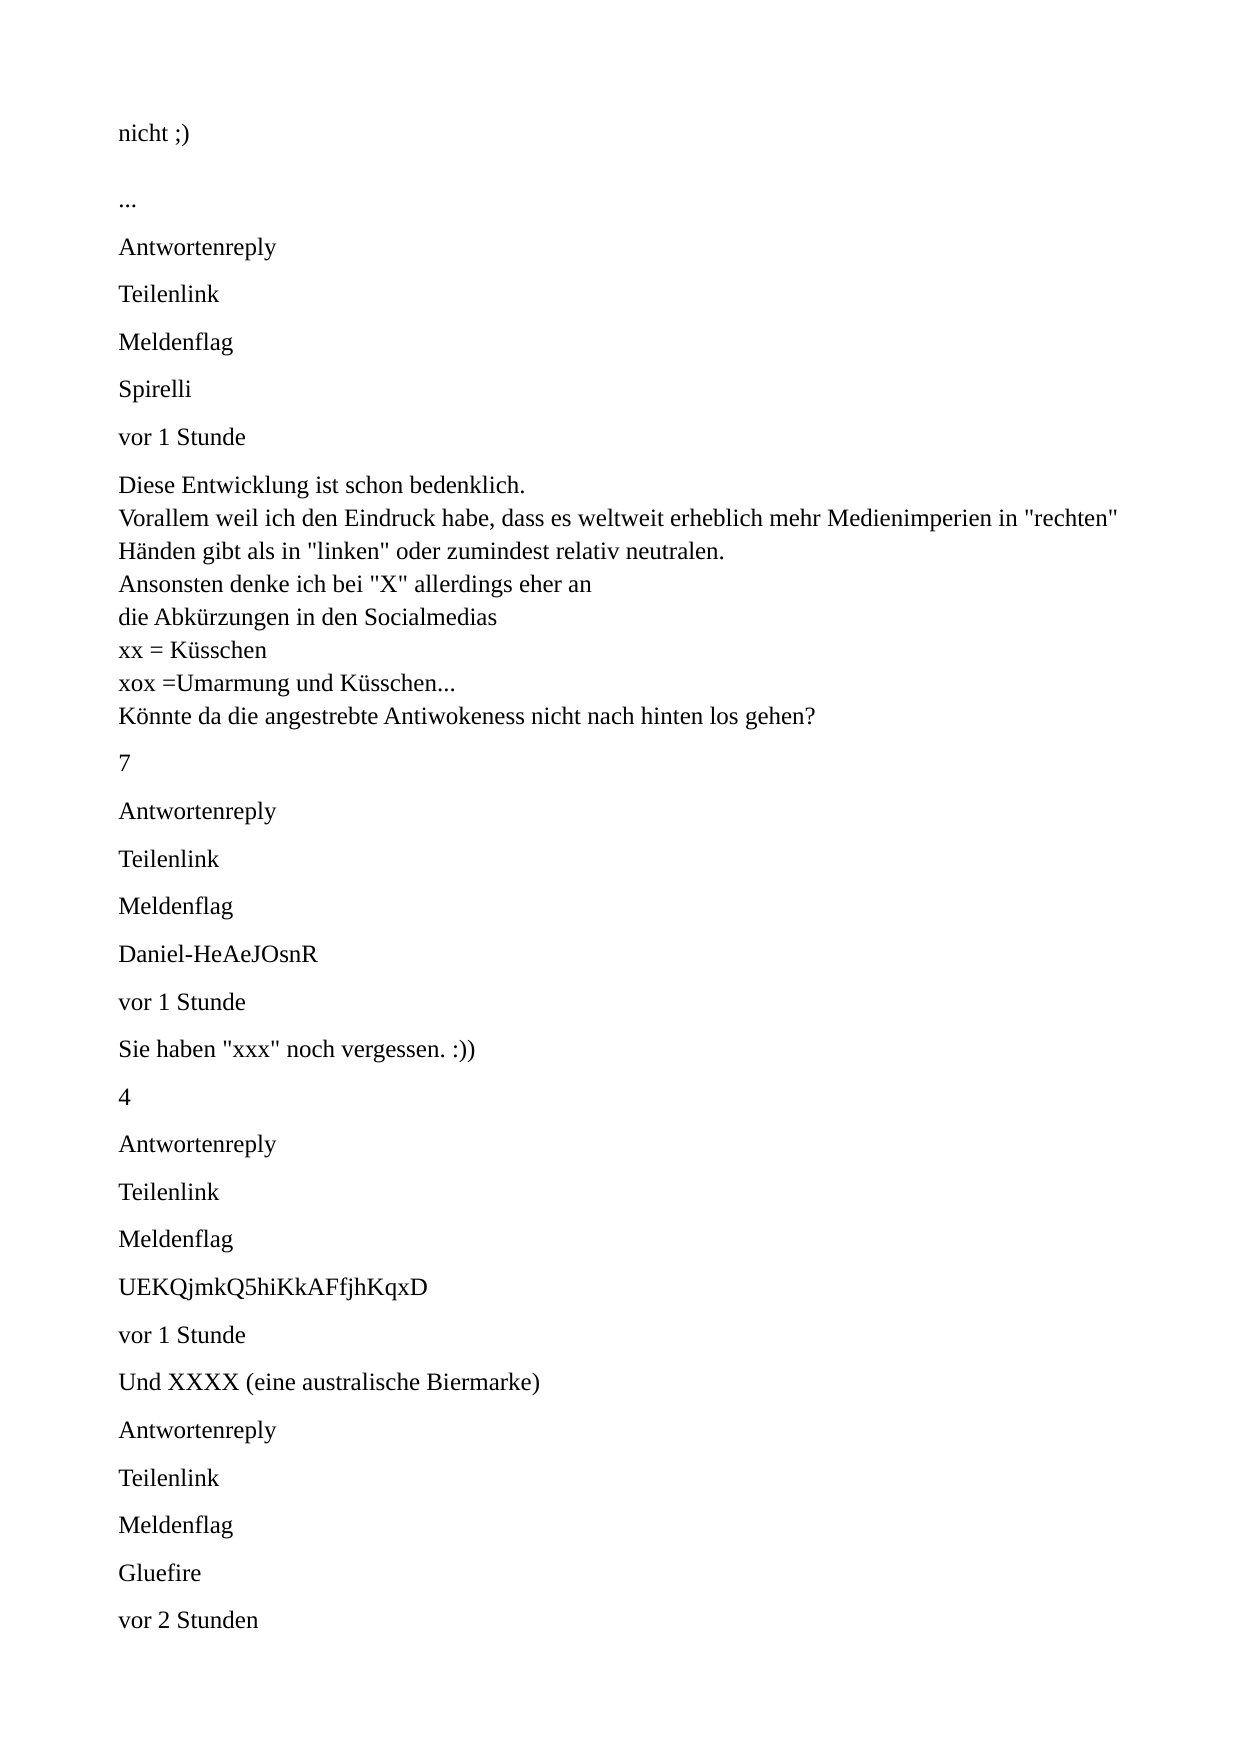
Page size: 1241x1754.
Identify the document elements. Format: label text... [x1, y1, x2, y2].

text Meldenflag [118, 327, 1122, 356]
text vor 2 Stunden [118, 1605, 1122, 1634]
text Diese Entwicklung ist schon bedenklich. Vorallem weil ich den Eindruck habe, dass es weltweit erheblich mehr Medienimperien in "rechten" Händen gibt als in "linken" oder zumindest relativ neutralen. Ansonsten denke ich bei "X" allerdings eher an die Abkürzungen in den Socialmedias xx = Küsschen xox =Umarmung und Küsschen... Könnte da die angestrebte Antiwokeness nicht nach hinten los gehen? [118, 470, 1122, 730]
text 7 [118, 748, 1122, 777]
text Meldenflag [118, 1224, 1122, 1253]
text Meldenflag [118, 891, 1122, 920]
text 4 [118, 1082, 1122, 1111]
text Teilenlink [118, 1463, 1122, 1491]
text Teilenlink [118, 279, 1122, 308]
text Teilenlink [118, 844, 1122, 872]
text Daniel-HeAeJOsnR [118, 939, 1122, 968]
text Und XXXX (eine australische Biermarke) [118, 1367, 1122, 1396]
text nicht ;) ... [118, 118, 1122, 213]
text Antwortenreply [118, 1129, 1122, 1158]
text Sie haben "xxx" noch vergessen. :)) [118, 1034, 1122, 1063]
text UEKQjmkQ5hiKkAFfjhKqxD [118, 1272, 1122, 1301]
text Gluefire [118, 1558, 1122, 1587]
text Antwortenreply [118, 796, 1122, 825]
text vor 1 Stunde [118, 1320, 1122, 1348]
text vor 1 Stunde [118, 987, 1122, 1015]
text vor 1 Stunde [118, 422, 1122, 451]
text Antwortenreply [118, 232, 1122, 261]
text Teilenlink [118, 1177, 1122, 1206]
text Spirelli [118, 374, 1122, 403]
text Antwortenreply [118, 1415, 1122, 1444]
text Meldenflag [118, 1510, 1122, 1539]
